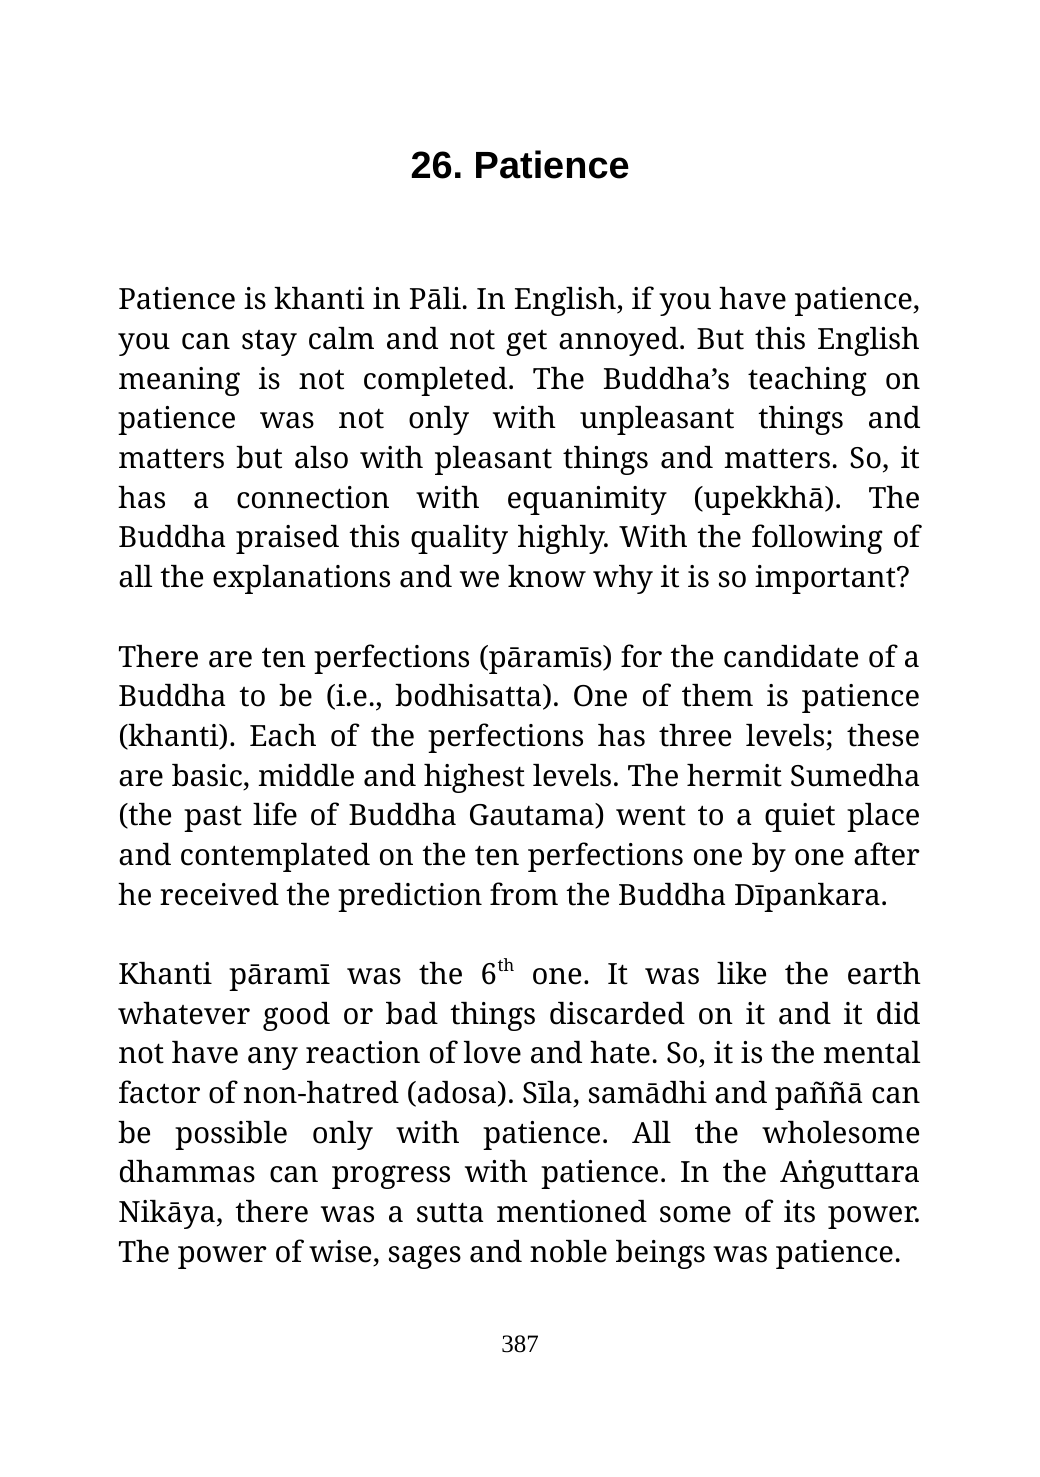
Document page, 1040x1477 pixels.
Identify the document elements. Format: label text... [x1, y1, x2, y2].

text Patience is khanti in Pāli. In English, if you have patience, you can stay calm and not get annoyed. But this English meaning is not completed. The Buddha’s teaching on patience was not only with unpleasant things and matters but also with pleasant things and matters. So, it has a connection with equanimity (upekkhā). The Buddha praised this quality highly. With the following of all the explanations and we know why it is so important? There are ten perfections (pāramīs) for the candidate of a Buddha to be (i.e., bodhisatta). One of them is patience (khanti). Each of the perfections has three levels; these are basic, middle and highest levels. The hermit Sumedha (the past life of Buddha Gautama) went to a quiet place and contemplated on the ten perfections one by one after he received the prediction from the Buddha Dīpankara. Khanti pāramī was the 6th one. It was like the earth whatever good or bad things discarded on it and it did not have any reaction of love and hate. So, it is the mental factor of non-hatred (adosa). Sīla, samādhi and paññā can be possible only with patience. All the wholesome dhammas can progress with patience. In the Aṅguttara Nikāya, there was a sutta mentioned some of its power. The power of wise, sages and noble beings was patience. [118, 279, 922, 1271]
subtitle 26. Patience [118, 143, 922, 187]
